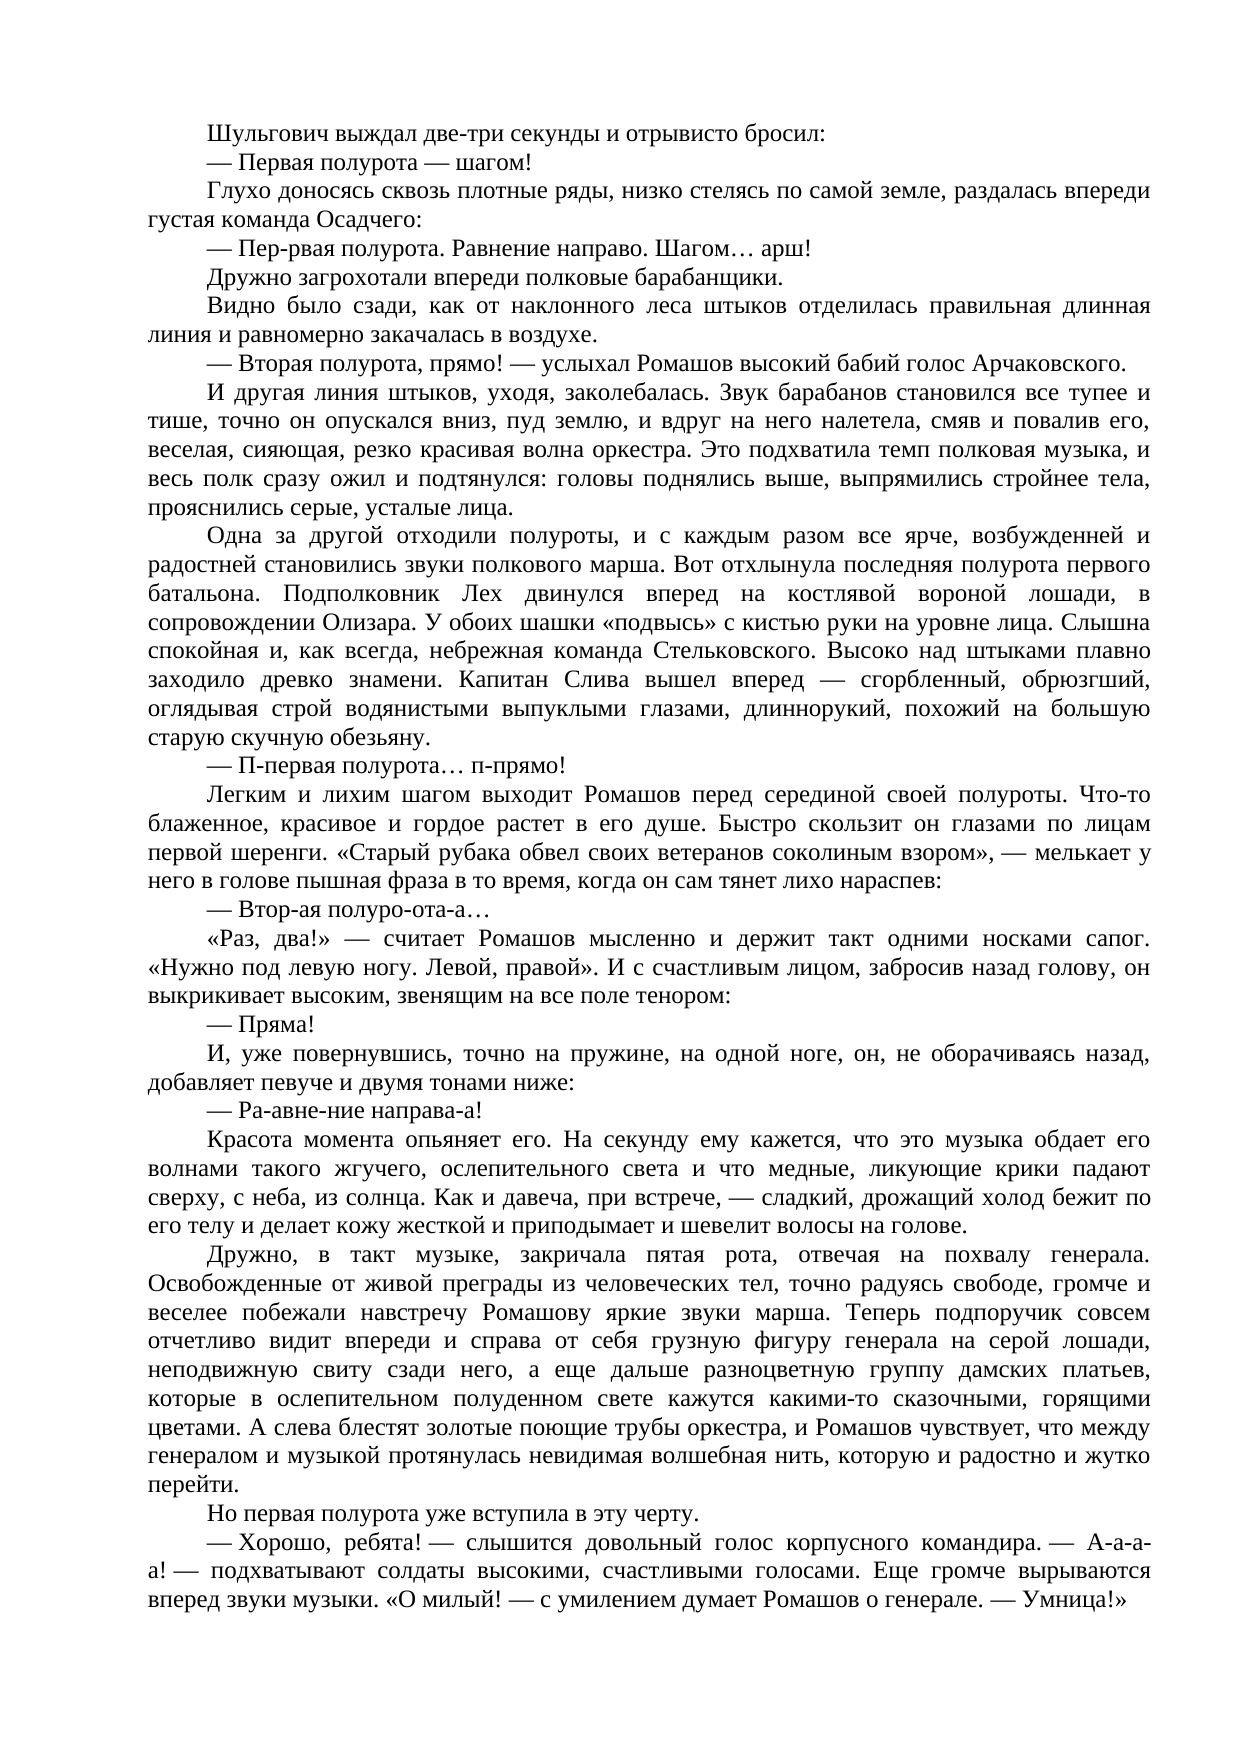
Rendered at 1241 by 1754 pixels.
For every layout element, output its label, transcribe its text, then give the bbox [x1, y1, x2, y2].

text Одна за другой отходили полуроты, и с каждым разом все ярче, возбужденней и радостней становились звуки полкового марша. Вот отхлынула последняя полурота первого батальона. Подполковник Лех двинулся вперед на костлявой вороной лошади, в сопровождении Олизара. У обоих шашки «подвысь» с кистью руки на уровне лица. Слышна спокойная и, как всегда, небрежная команда Стельковского. Высоко над штыками плавно заходило древко знамени. Капитан Слива вышел вперед — сгорбленный, обрюзгший, оглядывая строй водянистыми выпуклыми глазами, длиннорукий, похожий на большую старую скучную обезьяну. [148, 521, 1152, 751]
text Дружно загрохотали впереди полковые барабанщики. [148, 262, 1152, 291]
text — Втор-ая полуро-ота-а… [148, 894, 1152, 923]
text Легким и лихим шагом выходит Ромашов перед серединой своей полуроты. Что-то блаженное, красивое и гордое растет в его душе. Быстро скользит он глазами по лицам первой шеренги. «Старый рубака обвел своих ветеранов соколиным взором», — мелькает у него в голове пышная фраза в то время, когда он сам тянет лихо нараспев: [148, 779, 1152, 894]
text Дружно, в такт музыке, закричала пятая рота, отвечая на похвалу генерала. Освобожденные от живой преграды из человеческих тел, точно радуясь свободе, громче и веселее побежали навстречу Ромашову яркие звуки марша. Теперь подпоручик совсем отчетливо видит впереди и справа от себя грузную фигуру генерала на серой лошади, неподвижную свиту сзади него, а еще дальше разноцветную группу дамских платьев, которые в ослепительном полуденном свете кажутся какими-то сказочными, горящими цветами. А слева блестят золотые поющие трубы оркестра, и Ромашов чувствует, что между генералом и музыкой протянулась невидимая волшебная нить, которую и радостно и жутко перейти. [148, 1239, 1152, 1498]
text Шульгович выждал две-три секунды и отрывисто бросил: [148, 118, 1152, 147]
text Но первая полурота уже вступила в эту черту. [148, 1498, 1152, 1527]
text «Раз, два!» — считает Ромашов мысленно и держит такт одними носками сапог. «Нужно под левую ногу. Левой, правой». И с счастливым лицом, забросив назад голову, он выкрикивает высоким, звенящим на все поле тенором: [148, 923, 1152, 1009]
text Красота момента опьяняет его. На секунду ему кажется, что это музыка обдает его волнами такого жгучего, ослепительного света и что медные, ликующие крики падают сверху, с неба, из солнца. Как и давеча, при встрече, — сладкий, дрожащий холод бежит по его телу и делает кожу жесткой и приподымает и шевелит волосы на голове. [148, 1124, 1152, 1239]
text — Пер-рвая полурота. Равнение направо. Шагом… арш! [148, 233, 1152, 262]
text Видно было сзади, как от наклонного леса штыков отделилась правильная длинная линия и равномерно закачалась в воздухе. [148, 291, 1152, 348]
text И, уже повернувшись, точно на пружине, на одной ноге, он, не оборачиваясь назад, добавляет певуче и двумя тонами ниже: [148, 1038, 1152, 1096]
text Глухо доносясь сквозь плотные ряды, низко стелясь по самой земле, раздалась впереди густая команда Осадчего: [148, 176, 1152, 233]
text — Пряма! [148, 1009, 1152, 1038]
text — Вторая полурота, прямо! — услыхал Ромашов высокий бабий голос Арчаковского. [148, 348, 1152, 377]
text И другая линия штыков, уходя, заколебалась. Звук барабанов становился все тупее и тише, точно он опускался вниз, пуд землю, и вдруг на него налетела, смяв и повалив его, веселая, сияющая, резко красивая волна оркестра. Это подхватила темп полковая музыка, и весь полк сразу ожил и подтянулся: головы поднялись выше, выпрямились стройнее тела, прояснились серые, усталые лица. [148, 377, 1152, 521]
text — П-первая полурота… п-прямо! [148, 751, 1152, 779]
text — Хорошо, ребята! — слышится довольный голос корпусного командира. — А-а-а-а! — подхватывают солдаты высокими, счастливыми голосами. Еще громче вырываются вперед звуки музыки. «О милый! — с умилением думает Ромашов о генерале. — Умница!» [148, 1527, 1152, 1613]
text — Ра-авне-ние направа-а! [148, 1096, 1152, 1124]
text — Первая полурота — шагом! [148, 147, 1152, 176]
